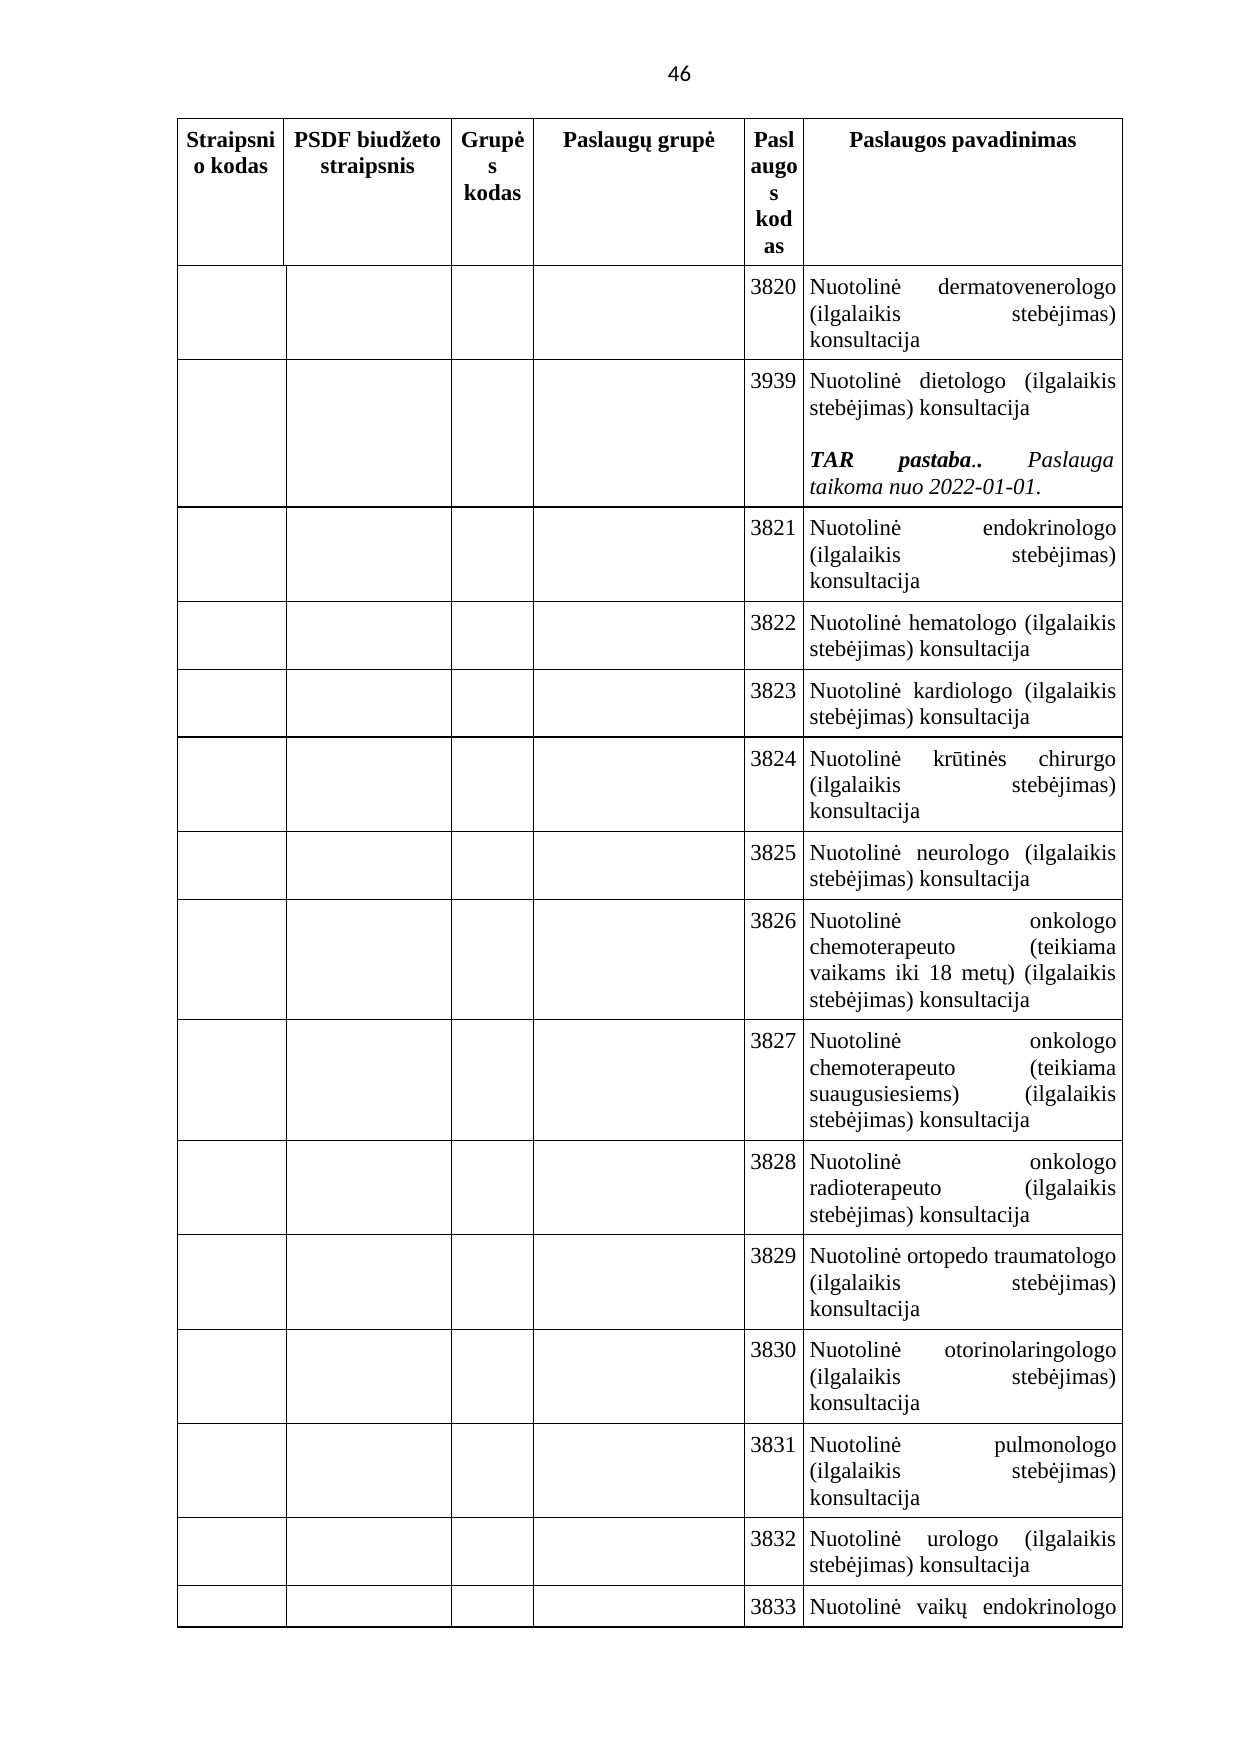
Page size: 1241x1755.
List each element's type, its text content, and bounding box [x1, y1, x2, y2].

table_cell [452, 1330, 533, 1423]
table_cell [452, 832, 533, 899]
table_cell 3828 [745, 1141, 803, 1234]
table_cell [452, 360, 533, 506]
table_cell [452, 508, 533, 601]
table_cell Nuotolinė kardiologo (ilgalaikis stebėjimas) konsultacija [804, 670, 1122, 736]
table_cell [452, 738, 533, 831]
table_cell [534, 1141, 744, 1234]
table_cell [178, 1235, 286, 1328]
table_cell [287, 670, 451, 736]
table_cell [287, 360, 451, 506]
table_cell [178, 1141, 286, 1234]
table_cell [534, 738, 744, 831]
table_cell [178, 1586, 286, 1626]
table_cell Nuotolinė vaikų endokrinologo [804, 1586, 1122, 1626]
table_cell 3827 [745, 1020, 803, 1140]
table_cell Nuotolinė onkologo chemoterapeuto (teikiama suaugusiesiems) (ilgalaikis stebėjimas) konsultacija [804, 1020, 1122, 1140]
table_cell [452, 900, 533, 1019]
table_cell [178, 508, 286, 601]
table_cell [534, 670, 744, 736]
table_cell [287, 1141, 451, 1234]
table_header PSDF biudžeto straipsnis [284, 119, 451, 265]
table_cell [452, 266, 533, 359]
table_cell [178, 602, 286, 668]
table_cell Nuotolinė endokrinologo (ilgalaikis stebėjimas) konsultacija [804, 508, 1122, 601]
table_cell Nuotolinė otorinolaringologo (ilgalaikis stebėjimas) konsultacija [804, 1330, 1122, 1423]
table_cell [534, 1518, 744, 1585]
table_cell [534, 832, 744, 899]
table_cell [287, 738, 451, 831]
table_cell [287, 832, 451, 899]
table_cell Nuotolinė pulmonologo (ilgalaikis stebėjimas) konsultacija [804, 1424, 1122, 1517]
table_cell [534, 1235, 744, 1328]
table_cell [287, 602, 451, 668]
table_cell Nuotolinė hematologo (ilgalaikis stebėjimas) konsultacija [804, 602, 1122, 668]
table_cell Nuotolinė krūtinės chirurgo (ilgalaikis stebėjimas) konsultacija [804, 738, 1122, 831]
table_cell [287, 900, 451, 1019]
table_cell Nuotolinė urologo (ilgalaikis stebėjimas) konsultacija [804, 1518, 1122, 1585]
table_cell [287, 1330, 451, 1423]
table_cell [287, 1586, 451, 1626]
table_cell [178, 670, 286, 736]
table_cell Nuotolinė onkologo radioterapeuto (ilgalaikis stebėjimas) konsultacija [804, 1141, 1122, 1234]
table_cell [534, 360, 744, 506]
table_cell Nuotolinė neurologo (ilgalaikis stebėjimas) konsultacija [804, 832, 1122, 899]
table_cell 3831 [745, 1424, 803, 1517]
table_cell [452, 1020, 533, 1140]
table_header Paslaugos kodas [745, 119, 803, 265]
table_cell [178, 900, 286, 1019]
table_cell 3833 [745, 1586, 803, 1626]
table_cell [452, 1235, 533, 1328]
table_cell 3829 [745, 1235, 803, 1328]
table_cell [534, 1020, 744, 1140]
table_cell [287, 1235, 451, 1328]
table_header Grupės kodas [452, 119, 533, 265]
table_cell [287, 508, 451, 601]
table_cell [287, 1020, 451, 1140]
table_cell [452, 602, 533, 668]
table_cell [287, 266, 451, 359]
table_cell 3830 [745, 1330, 803, 1423]
table_cell [287, 1518, 451, 1585]
table_cell [178, 266, 286, 359]
table_cell 3824 [745, 738, 803, 831]
table_cell 3820 [745, 266, 803, 359]
table_cell [178, 1330, 286, 1423]
table_cell Nuotolinė onkologo chemoterapeuto (teikiama vaikams iki 18 metų) (ilgalaikis stebėjimas) konsultacija [804, 900, 1122, 1019]
table_cell [287, 1424, 451, 1517]
table_cell [452, 1586, 533, 1626]
table_cell 3821 [745, 508, 803, 601]
table_cell Nuotolinė dietologo (ilgalaikis stebėjimas) konsultacija TAR pastaba.. Paslauga taikoma nuo 2022-01-01. [804, 360, 1122, 506]
table_cell [534, 1330, 744, 1423]
table_cell Nuotolinė ortopedo traumatologo (ilgalaikis stebėjimas) konsultacija [804, 1235, 1122, 1328]
table_cell 3939 [745, 360, 803, 506]
table_cell [534, 602, 744, 668]
table_header Paslaugų grupė [534, 119, 744, 265]
table_cell [534, 266, 744, 359]
table_header Straipsnio kodas [178, 119, 283, 265]
table_cell Nuotolinė dermatovenerologo (ilgalaikis stebėjimas) konsultacija [804, 266, 1122, 359]
table_cell [534, 1586, 744, 1626]
table_cell [178, 832, 286, 899]
table_cell [452, 1424, 533, 1517]
table_cell [452, 1141, 533, 1234]
table_cell [178, 1424, 286, 1517]
table_header Paslaugos pavadinimas [804, 119, 1122, 265]
table_cell 3825 [745, 832, 803, 899]
table_cell 3823 [745, 670, 803, 736]
table_cell [452, 1518, 533, 1585]
table_cell 3822 [745, 602, 803, 668]
table_cell [178, 1518, 286, 1585]
table_cell [178, 1020, 286, 1140]
table_cell 3832 [745, 1518, 803, 1585]
table_cell [534, 900, 744, 1019]
table_cell [534, 1424, 744, 1517]
table_cell [178, 360, 286, 506]
table_cell [178, 738, 286, 831]
table_cell 3826 [745, 900, 803, 1019]
table_cell [452, 670, 533, 736]
table_cell [534, 508, 744, 601]
